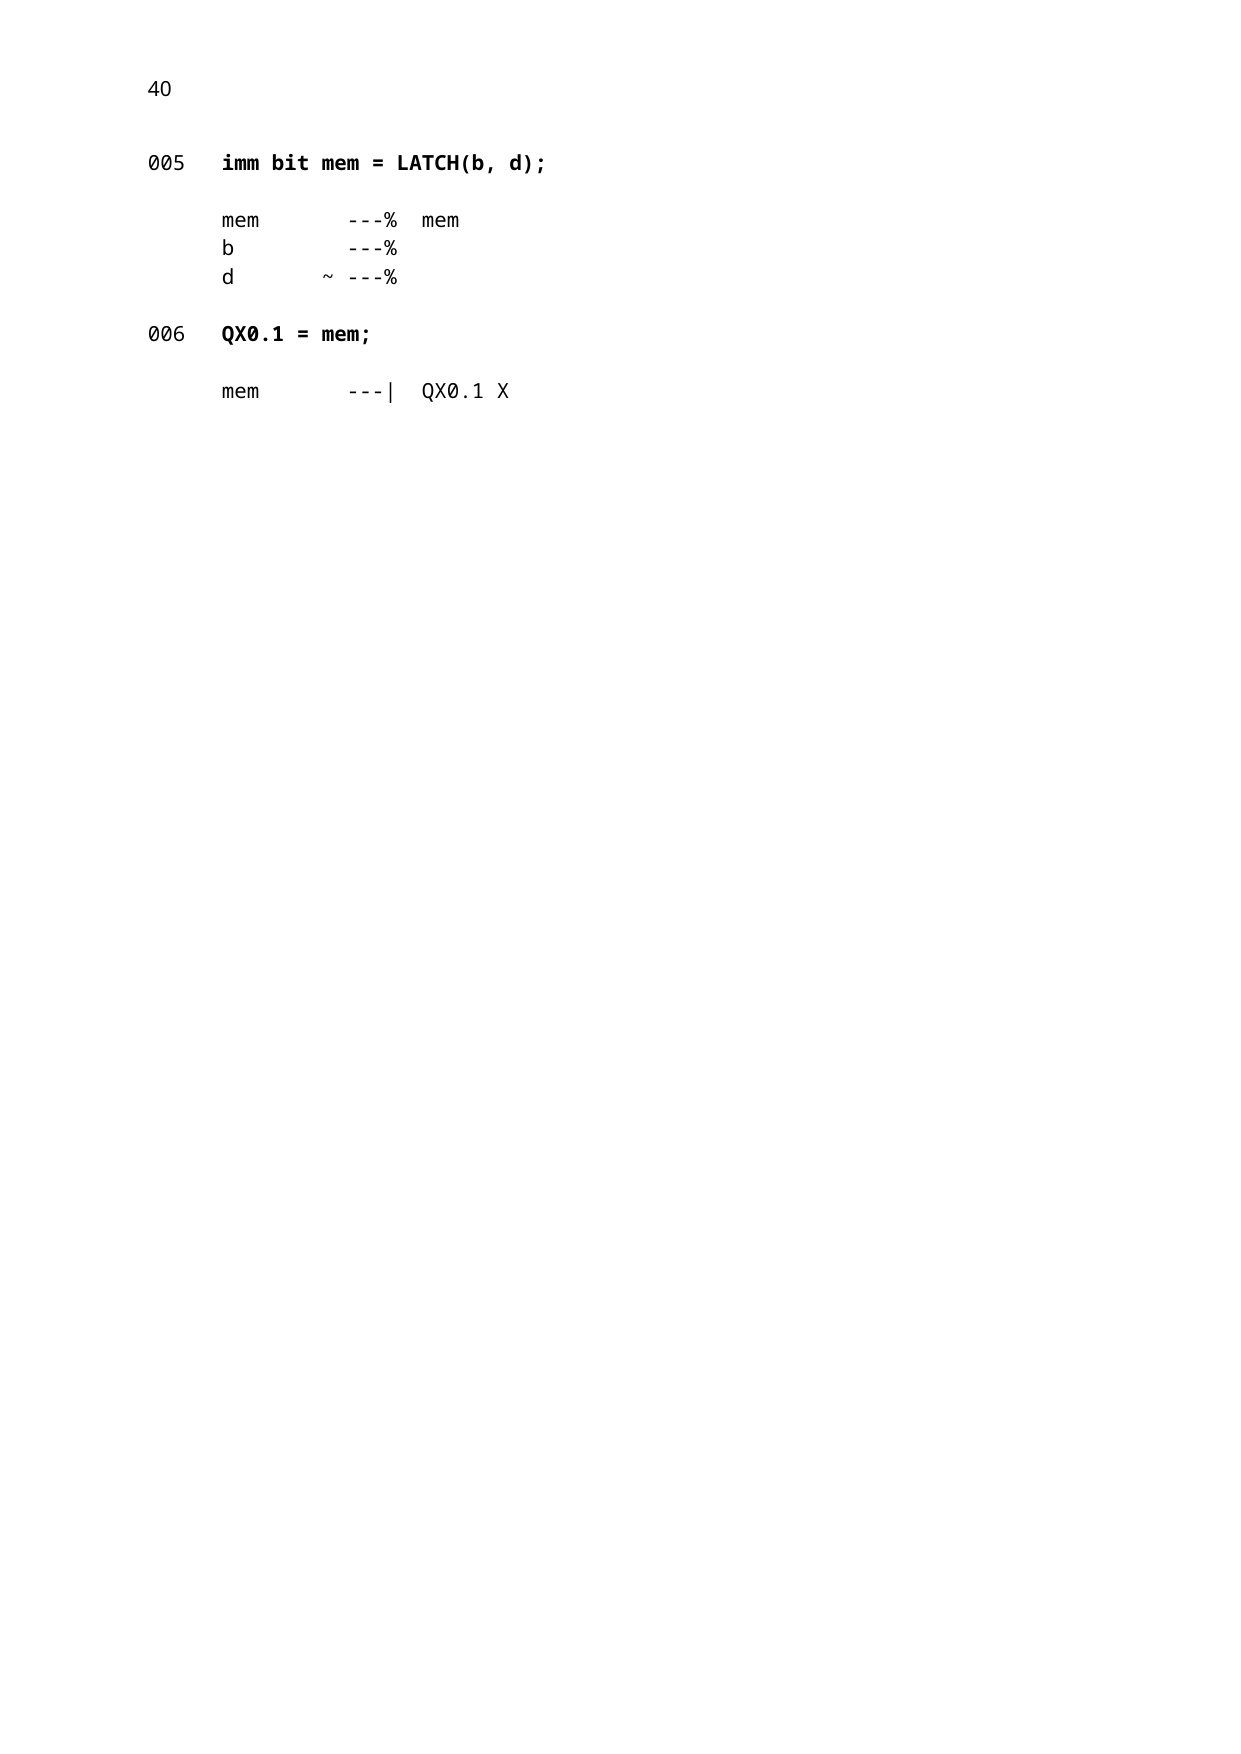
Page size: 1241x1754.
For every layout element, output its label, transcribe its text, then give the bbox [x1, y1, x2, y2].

text mem ---| QX0.1 X [148, 376, 1092, 404]
text 006 QX0.1 = mem; [148, 319, 1092, 347]
text b ---% [148, 233, 1092, 262]
text mem ---% mem [148, 205, 1092, 233]
text d ~ ---% [148, 262, 1092, 290]
text 005 imm bit mem = LATCH(b, d); [148, 148, 1092, 176]
